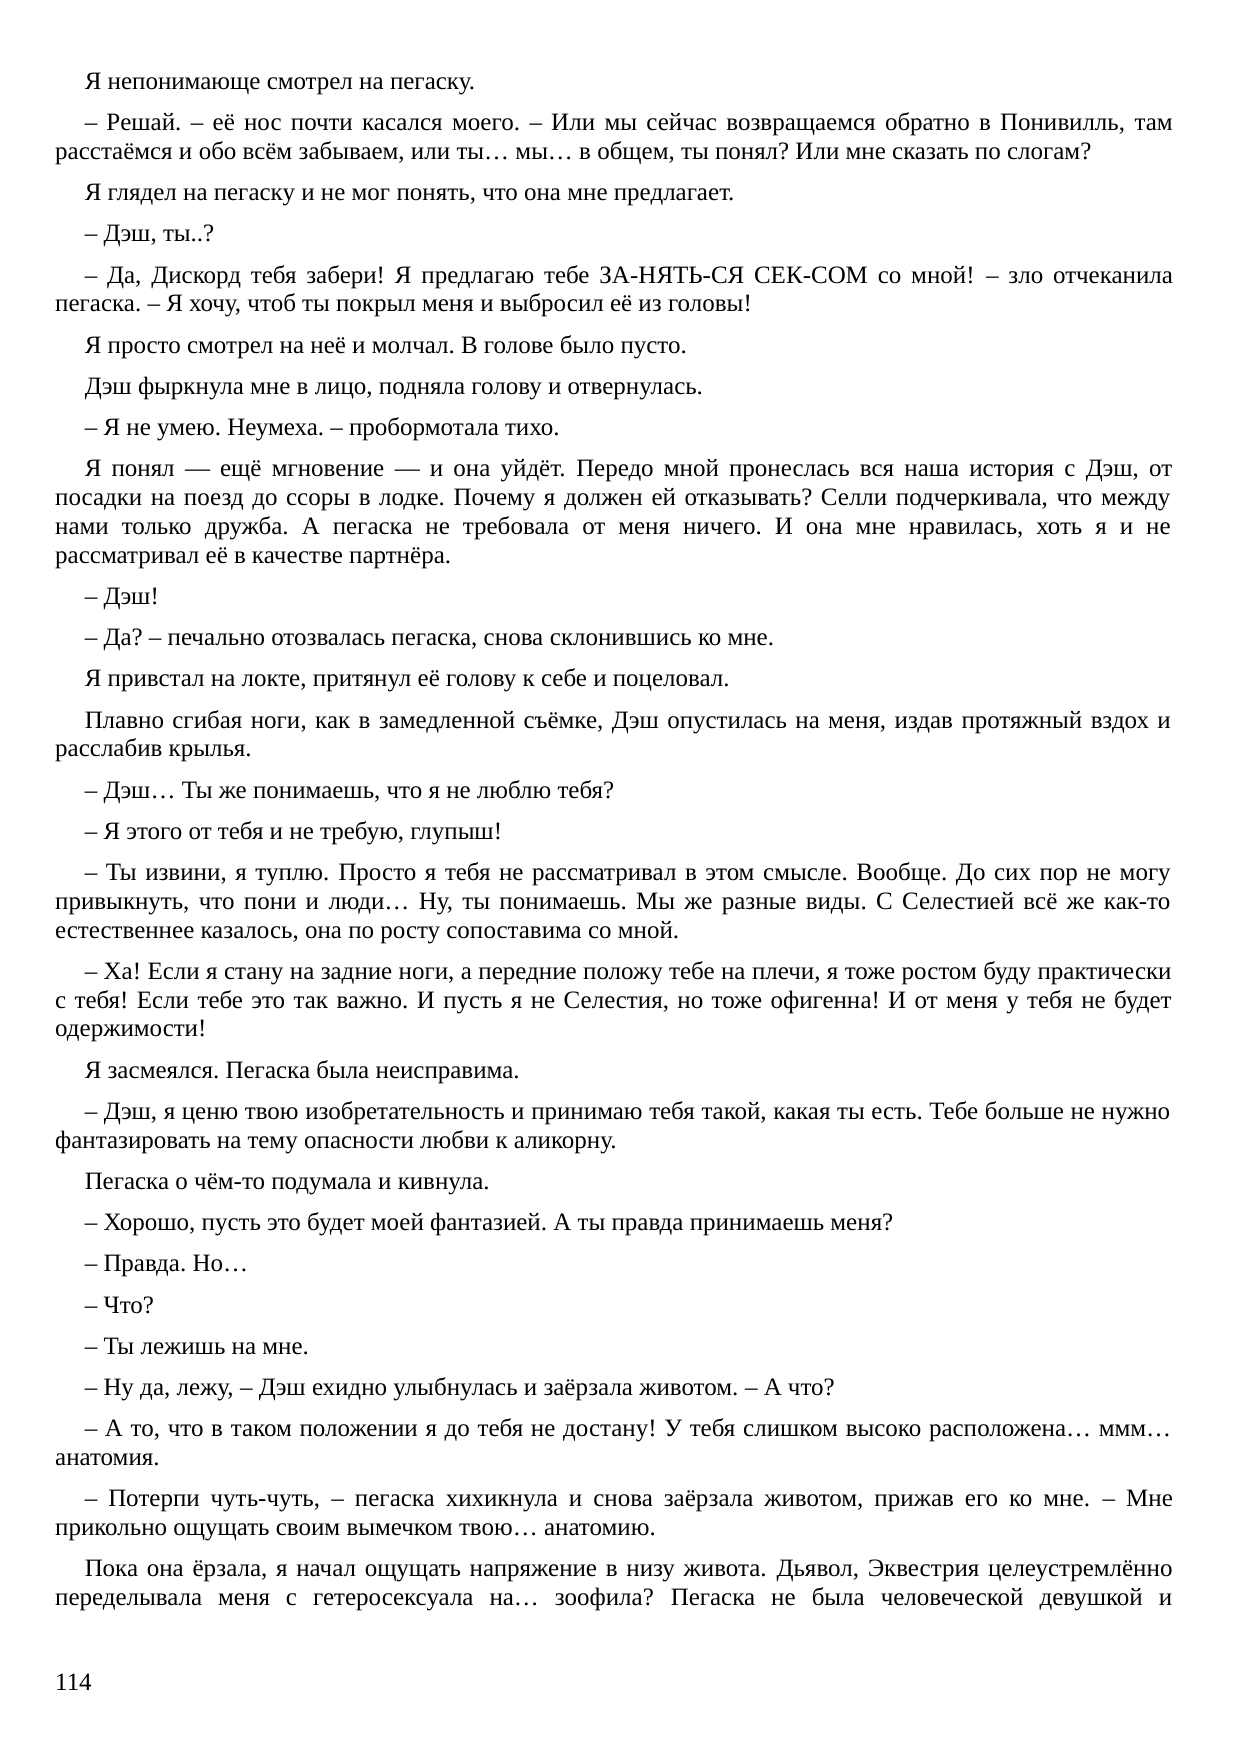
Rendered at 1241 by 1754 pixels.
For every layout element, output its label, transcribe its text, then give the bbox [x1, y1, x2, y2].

text – Что? [55, 1290, 1173, 1318]
text – Дэш, я ценю твою изобретательность и принимаю тебя такой, какая ты есть. Тебе больше не нужно фантазировать на тему опасности любви к аликорну. [55, 1096, 1173, 1153]
text Я непонимающе смотрел на пегаску. [55, 66, 1173, 95]
text – Да? – печально отозвалась пегаска, снова склонившись ко мне. [55, 622, 1173, 651]
text – Хорошо, пусть это будет моей фантазией. А ты правда принимаешь меня? [55, 1207, 1173, 1236]
text – Дэш… Ты же понимаешь, что я не люблю тебя? [55, 775, 1173, 803]
text – Ты лежишь на мне. [55, 1331, 1173, 1360]
text Я засмеялся. Пегаска была неисправима. [55, 1055, 1173, 1083]
text – Решай. – её нос почти касался моего. – Или мы сейчас возвращаемся обратно в Понивилль, там расстаёмся и обо всём забываем, или ты… мы… в общем, ты понял? Или мне сказать по слогам? [55, 107, 1173, 165]
text Я глядел на пегаску и не мог понять, что она мне предлагает. [55, 177, 1173, 206]
text Я понял — ещё мгновение — и она уйдёт. Передо мной пронеслась вся наша история с Дэш, от посадки на поезд до ссоры в лодке. Почему я должен ей отказывать? Селли подчеркивала, что между нами только дружба. А пегаска не требовала от меня ничего. И она мне нравилась, хоть я и не рассматривал её в качестве партнёра. [55, 453, 1173, 568]
text – Ха! Если я стану на задние ноги, а передние положу тебе на плечи, я тоже ростом буду практически с тебя! Если тебе это так важно. И пусть я не Селестия, но тоже офигенна! И от меня у тебя не будет одержимости! [55, 956, 1173, 1042]
text – А то, что в таком положении я до тебя не достану! У тебя слишком высоко расположена… ммм… анатомия. [55, 1413, 1173, 1471]
text Я привстал на локте, притянул её голову к себе и поцеловал. [55, 663, 1173, 692]
text – Ты извини, я туплю. Просто я тебя не рассматривал в этом смысле. Вообще. До сих пор не могу привыкнуть, что пони и люди… Ну, ты понимаешь. Мы же разные виды. С Селестией всё же как-то естественнее казалось, она по росту сопоставима со мной. [55, 857, 1173, 943]
text – Да, Дискорд тебя забери! Я предлагаю тебе ЗА-НЯТЬ-СЯ СЕК-СОМ со мной! – зло отчеканила пегаска. – Я хочу, чтоб ты покрыл меня и выбросил её из головы! [55, 260, 1173, 317]
text – Правда. Но… [55, 1248, 1173, 1277]
text Плавно сгибая ноги, как в замедленной съёмке, Дэш опустилась на меня, издав протяжный вздох и расслабив крылья. [55, 705, 1173, 762]
text Пегаска о чём-то подумала и кивнула. [55, 1166, 1173, 1195]
text Пока она ёрзала, я начал ощущать напряжение в низу живота. Дьявол, Эквестрия целеустремлённо переделывала меня с гетеросексуала на… зоофила? Пегаска не была человеческой девушкой и [55, 1553, 1173, 1611]
text – Я не умею. Неумеха. – пробормотала тихо. [55, 412, 1173, 441]
text Дэш фыркнула мне в лицо, подняла голову и отвернулась. [55, 371, 1173, 400]
text – Дэш, ты..? [55, 218, 1173, 247]
text – Дэш! [55, 581, 1173, 610]
text Я просто смотрел на неё и молчал. В голове было пусто. [55, 330, 1173, 358]
text – Ну да, лежу, – Дэш ехидно улыбнулась и заёрзала животом. – А что? [55, 1372, 1173, 1401]
text – Я этого от тебя и не требую, глупыш! [55, 816, 1173, 845]
text – Потерпи чуть-чуть, – пегаска хихикнула и снова заёрзала животом, прижав его ко мне. – Мне прикольно ощущать своим вымечком твою… анатомию. [55, 1483, 1173, 1541]
